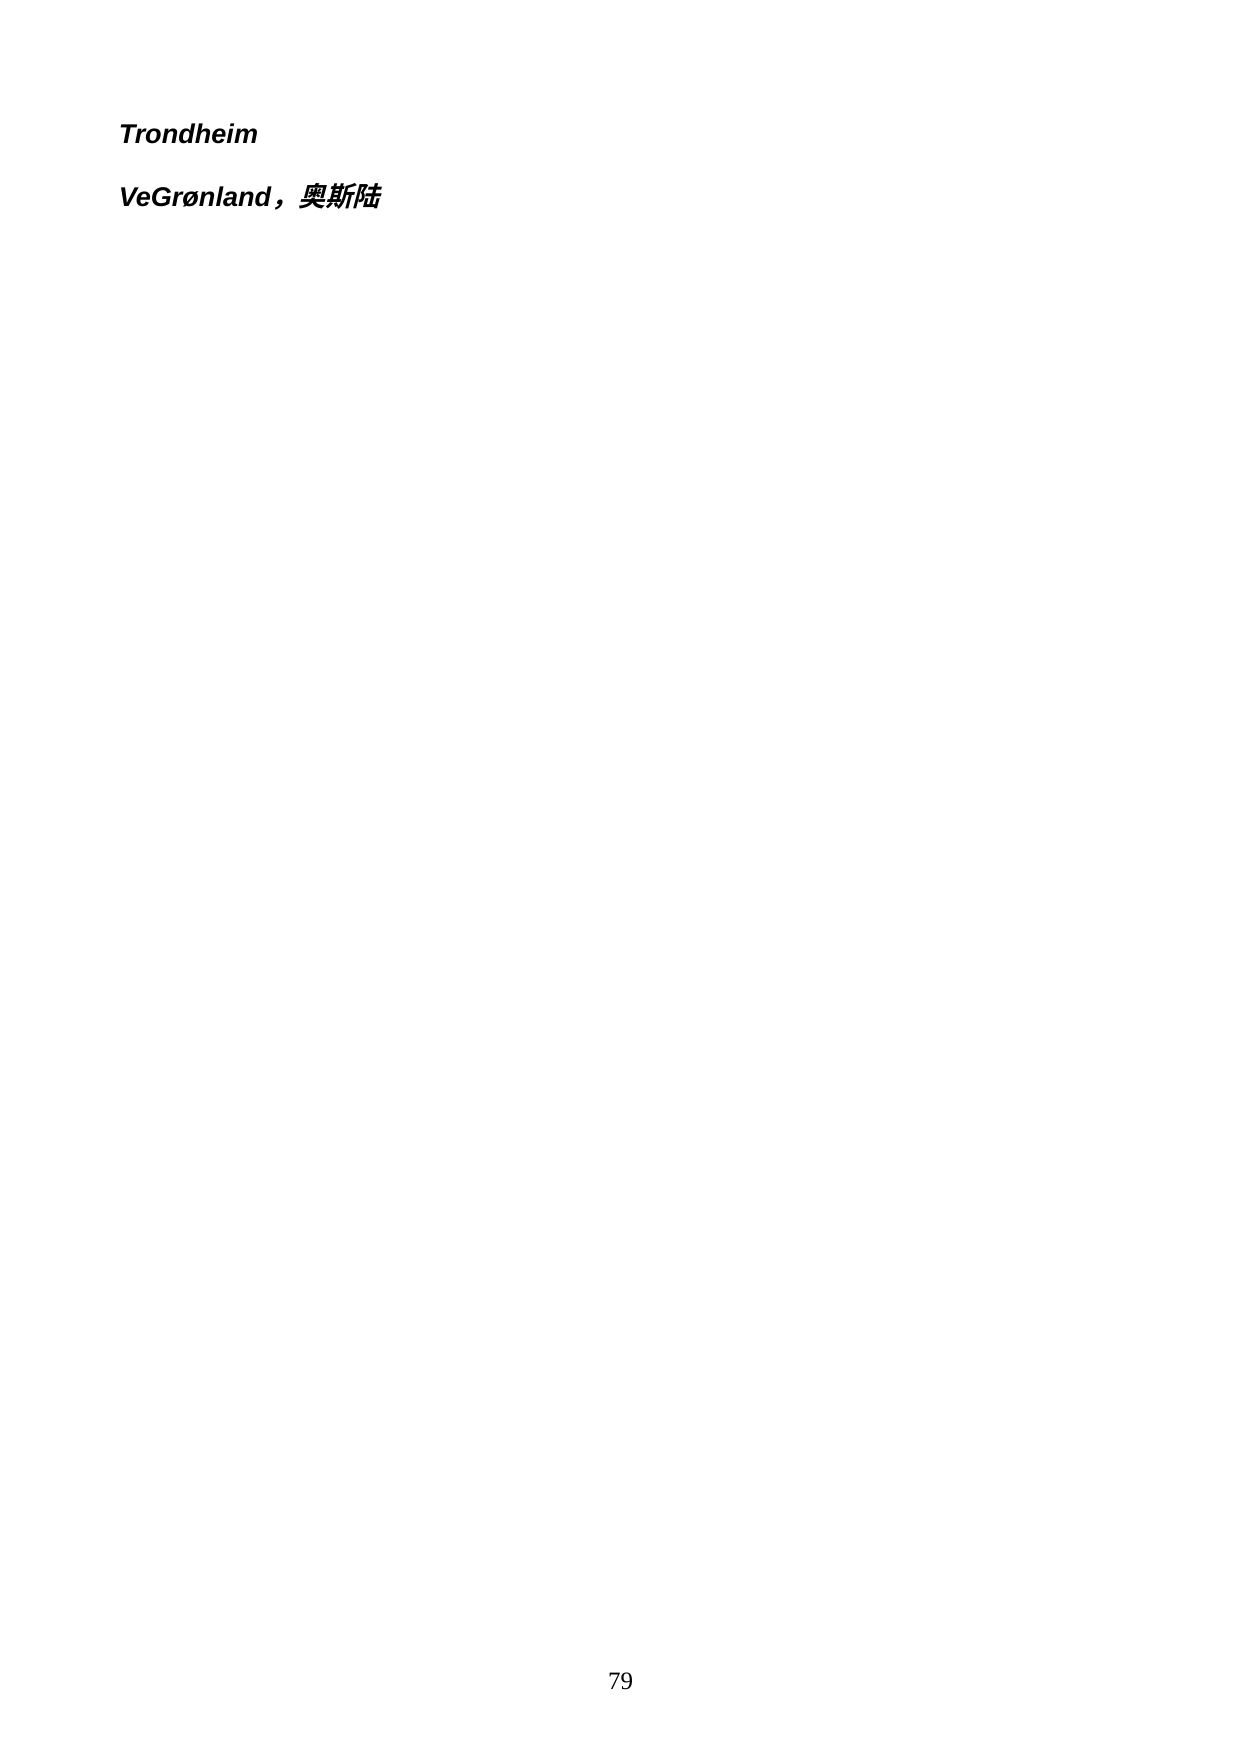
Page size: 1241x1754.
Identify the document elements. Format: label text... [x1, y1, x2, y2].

subtitle VeGrønland，奥斯陆 [118, 175, 1122, 214]
subtitle Trondheim [118, 118, 1122, 150]
